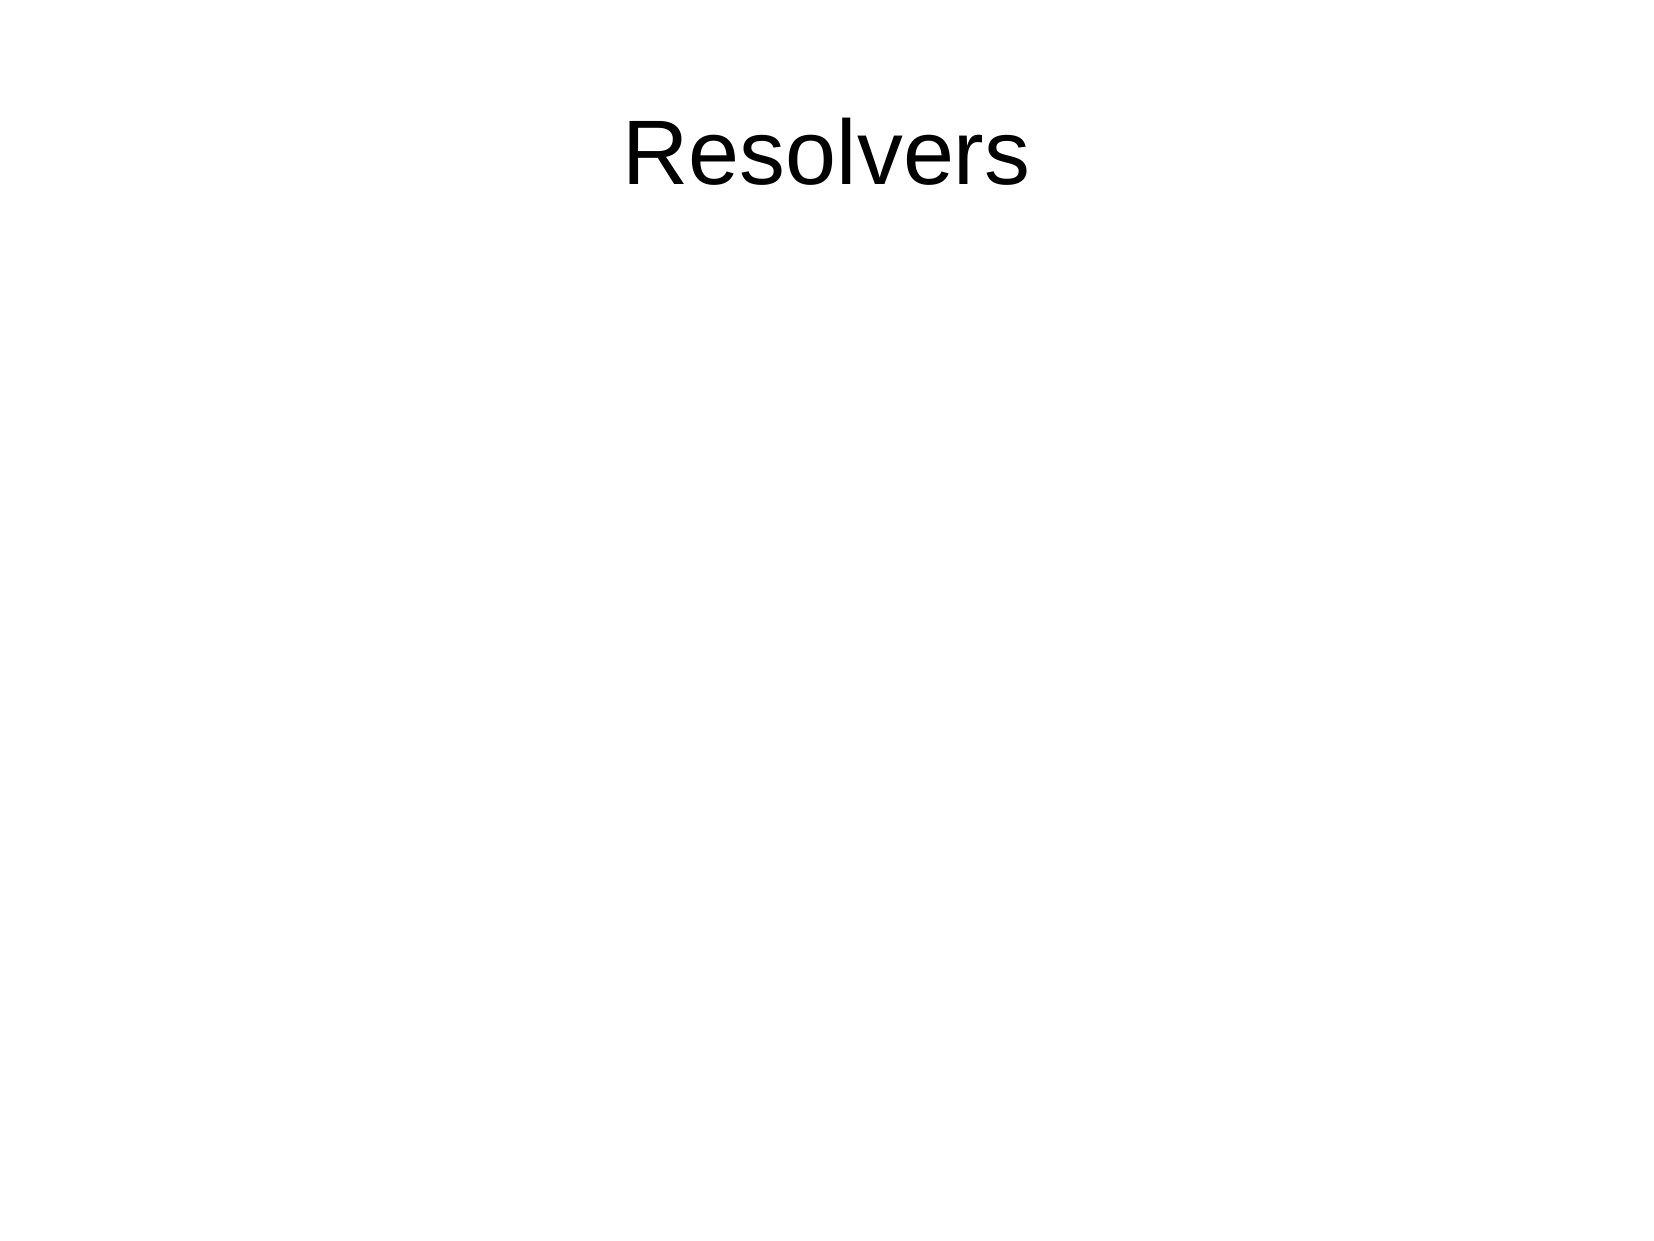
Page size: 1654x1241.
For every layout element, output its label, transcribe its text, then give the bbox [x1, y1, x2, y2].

title Resolvers [82, 49, 1571, 257]
